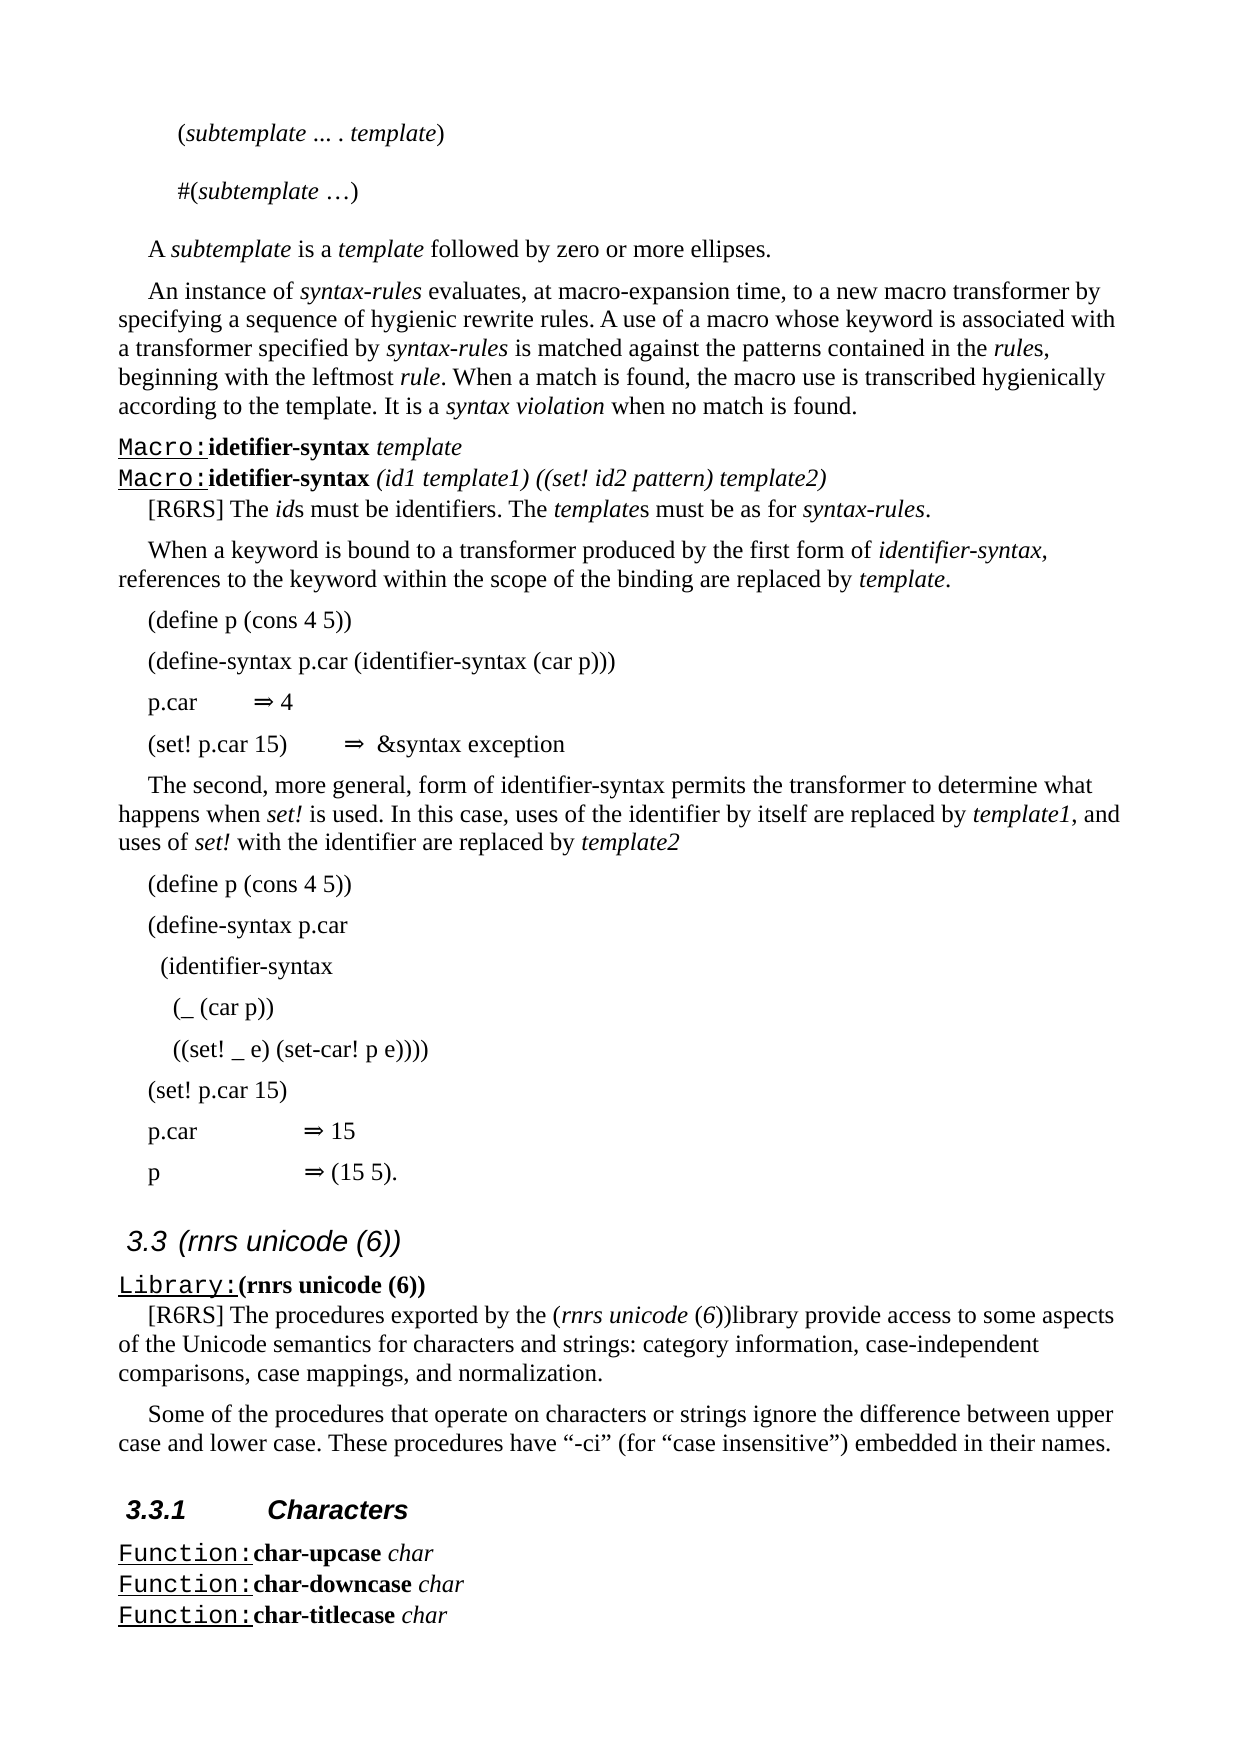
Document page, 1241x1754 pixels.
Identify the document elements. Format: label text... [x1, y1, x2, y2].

text (subtemplate ... . template) [177, 118, 1063, 147]
text Macro:idetifier-syntax (id1 template1) ((set! id2 pattern) template2) [118, 463, 1122, 494]
text An instance of syntax-rules evaluates, at macro-expansion time, to a new macro transformer by specifying a sequence of hygienic rewrite rules. A use of a macro whose keyword is associated with a transformer specified by syntax-rules is matched against the patterns contained in the rules, beginning with the leftmost rule. When a match is found, the macro use is transcribed hygienically according to the template. It is a syntax violation when no match is found. [118, 276, 1122, 419]
text (define-syntax p.car [118, 910, 1122, 939]
subtitle Characters [118, 1494, 1122, 1526]
text (define p (cons 4 5)) [118, 605, 1122, 634]
text (set! p.car 15) [118, 1075, 1122, 1104]
text Some of the procedures that operate on characters or strings ignore the difference between upper case and lower case. These procedures have “-ci” (for “case insensitive”) embedded in their names. [118, 1399, 1122, 1457]
text When a keyword is bound to a transformer produced by the first form of identifier-syntax, references to the keyword within the scope of the binding are replaced by template. [118, 535, 1122, 592]
text (_ (car p)) [118, 992, 1122, 1021]
text Library:(rnrs unicode (6)) [118, 1270, 1122, 1301]
text p.car ⇒ 15 [118, 1116, 1122, 1145]
text p ⇒ (15 5). [118, 1157, 1122, 1186]
text The second, more general, form of identifier-syntax permits the transformer to determine what happens when set! is used. In this case, uses of the identifier by itself are replaced by template1, and uses of set! with the identifier are replaced by template2 [118, 770, 1122, 856]
text (define-syntax p.car (identifier-syntax (car p))) [118, 646, 1122, 675]
subtitle (rnrs unicode (6)) [118, 1224, 1122, 1257]
text (define p (cons 4 5)) [118, 869, 1122, 897]
text A subtemplate is a template followed by zero or more ellipses. [118, 234, 1122, 263]
text (set! p.car 15) ⇒ &syntax exception [118, 729, 1122, 757]
text Macro:idetifier-syntax template [118, 432, 1122, 463]
text [R6RS] The ids must be identifiers. The templates must be as for syntax-rules. [118, 494, 1122, 522]
text [R6RS] The procedures exported by the (rnrs unicode (6))library provide access to some aspects of the Unicode semantics for characters and strings: category information, case-independent comparisons, case mappings, and normalization. [118, 1301, 1122, 1387]
text p.car ⇒ 4 [118, 687, 1122, 716]
text ((set! _ e) (set-car! p e)))) [118, 1034, 1122, 1062]
text (identifier-syntax [118, 951, 1122, 980]
text Function:char-titlecase char [118, 1600, 1122, 1631]
text #(subtemplate …) [177, 176, 1063, 205]
text Function:char-upcase char [118, 1538, 1122, 1569]
text Function:char-downcase char [118, 1569, 1122, 1600]
